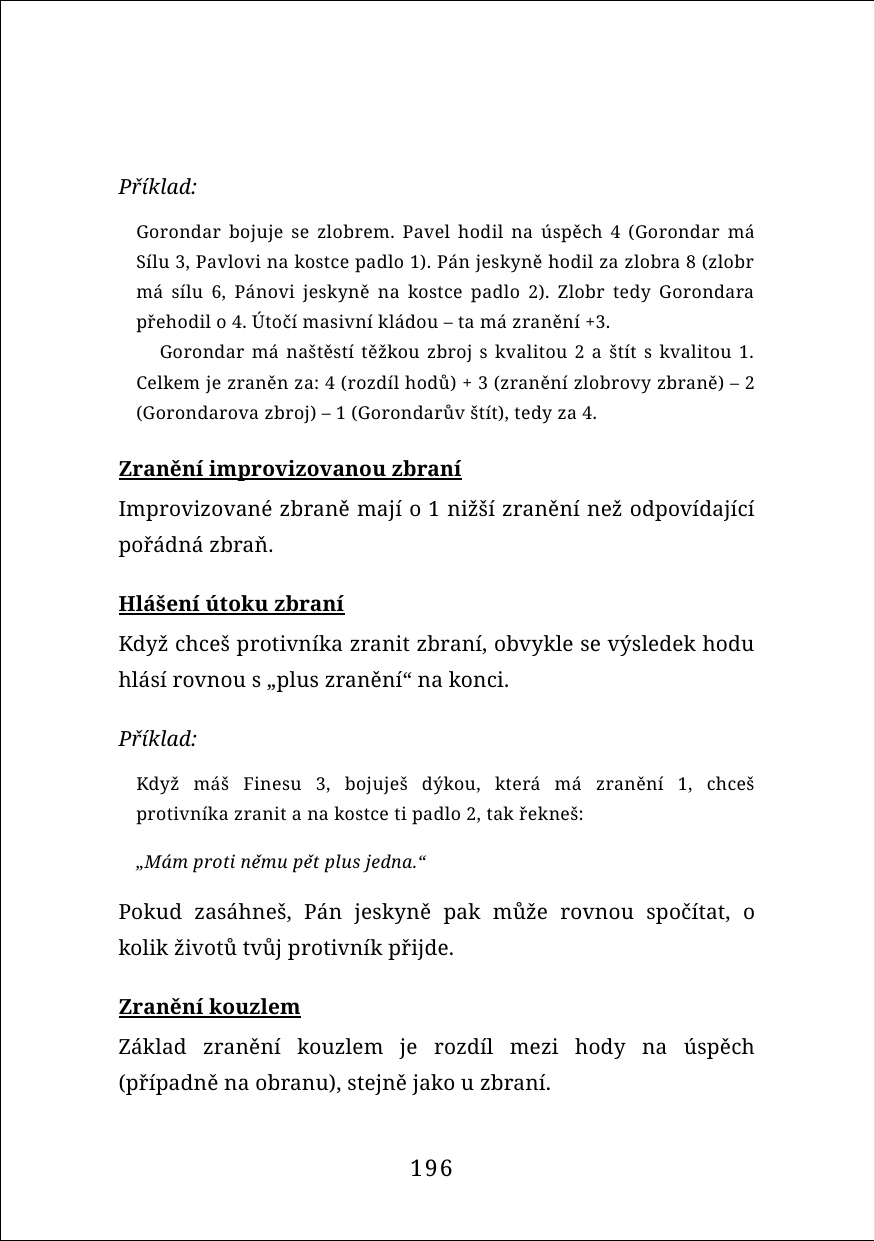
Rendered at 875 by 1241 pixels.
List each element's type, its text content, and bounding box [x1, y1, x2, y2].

text Když máš Finesu 3, bojuješ dýkou, která má zranění 1, chceš protivníka zranit a na kostce ti padlo 2, tak řekneš: [136, 771, 756, 826]
text Příklad: [118, 172, 756, 200]
text „Mám proti němu pět plus jedna.“ [136, 849, 756, 873]
text Příklad: [118, 724, 756, 752]
text Gorondar bojuje se zlobrem. Pavel hodil na úspěch 4 (Gorondar má Sílu 3, Pavlovi na kostce padlo 1). Pán jeskyně hodil za zlobra 8 (zlobr má sílu 6, Pánovi jeskyně na kostce padlo 2). Zlobr tedy Gorondara přehodil o 4. Útočí masivní kládou – ta má zranění +3. Gorondar má naštěstí těžkou zbroj s kvalitou 2 a štít s kvalitou 1. Celkem je zraněn za: 4 (rozdíl hodů) + 3 (zranění zlobrovy zbraně) – 2 (Gorondarova zbroj) – 1 (Gorondarův štít), tedy za 4. [136, 219, 756, 424]
text Pokud zasáhneš, Pán jeskyně pak může rovnou spočítat, o kolik životů tvůj protivník přijde. [118, 897, 756, 961]
text Základ zranění kouzlem je rozdíl mezi hody na úspěch (případně na obranu), stejně jako u zbraní. [118, 1032, 756, 1096]
subtitle Zranění improvizovanou zbraní [118, 454, 756, 483]
subtitle Hlášení útoku zbraní [118, 589, 756, 617]
subtitle Zranění kouzlem [118, 992, 756, 1020]
text Improvizované zbraně mají o 1 nižší zranění než odpovídající pořádná zbraň. [118, 494, 756, 558]
text Když chceš protivníka zranit zbraní, obvykle se výsledek hodu hlásí rovnou s „plus zranění“ na konci. [118, 629, 756, 693]
